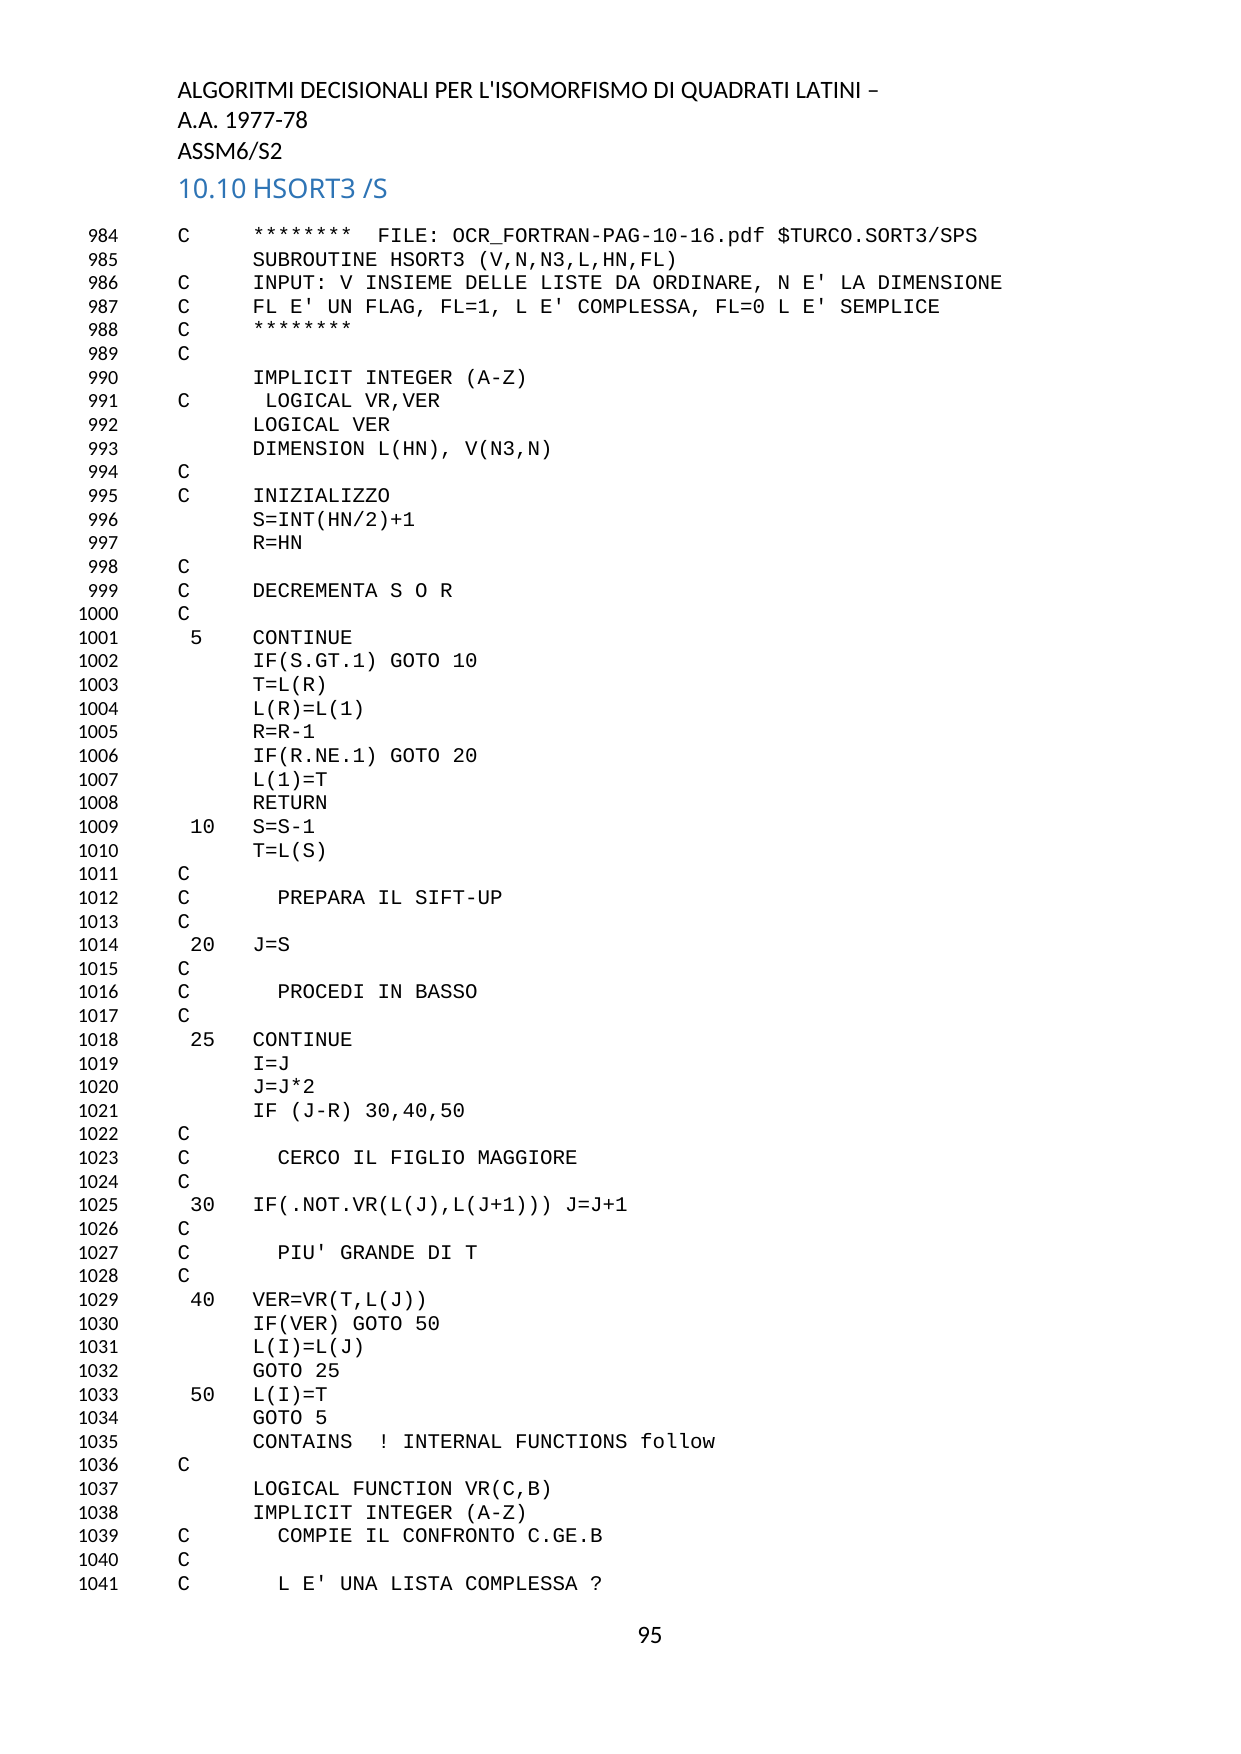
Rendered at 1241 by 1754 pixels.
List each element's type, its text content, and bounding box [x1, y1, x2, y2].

text 20 J=S [177, 934, 1122, 958]
text C [177, 958, 1122, 982]
text IF(VER) GOTO 50 [177, 1313, 1122, 1336]
text J=J*2 [177, 1076, 1122, 1100]
text 40 VER=VR(T,L(J)) [177, 1289, 1122, 1313]
text IF (J-R) 30,40,50 [177, 1100, 1122, 1123]
text C PIU' GRANDE DI T [177, 1242, 1122, 1265]
text IF(S.GT.1) GOTO 10 [177, 651, 1122, 674]
text IMPLICIT INTEGER (A-Z) [177, 1502, 1122, 1525]
text C DECREMENTA S O R [177, 579, 1122, 603]
text C [177, 1549, 1122, 1573]
text IF(R.NE.1) GOTO 20 [177, 745, 1122, 769]
text SUBROUTINE HSORT3 (V,N,N3,L,HN,FL) [177, 248, 1122, 272]
text L(I)=L(J) [177, 1336, 1122, 1360]
text 5 CONTINUE [177, 627, 1122, 651]
text C [177, 1005, 1122, 1029]
text C [177, 461, 1122, 485]
text C [177, 1123, 1122, 1147]
text IMPLICIT INTEGER (A-Z) [177, 367, 1122, 390]
subtitle HSORT3 /S [177, 169, 1122, 206]
text 10 S=S-1 [177, 816, 1122, 840]
text C [177, 603, 1122, 627]
text C [177, 1171, 1122, 1194]
text 30 IF(.NOT.VR(L(J),L(J+1))) J=J+1 [177, 1194, 1122, 1218]
text C [177, 1265, 1122, 1289]
text C LOGICAL VR,VER [177, 390, 1122, 414]
text C INPUT: V INSIEME DELLE LISTE DA ORDINARE, N E' LA DIMENSIONE [177, 272, 1122, 296]
text C [177, 1218, 1122, 1242]
text R=HN [177, 532, 1122, 556]
text L(1)=T [177, 769, 1122, 792]
text C CERCO IL FIGLIO MAGGIORE [177, 1147, 1122, 1171]
text C [177, 863, 1122, 887]
text C [177, 1454, 1122, 1478]
text LOGICAL VER [177, 414, 1122, 438]
text C [177, 556, 1122, 579]
text S=INT(HN/2)+1 [177, 509, 1122, 532]
text T=L(R) [177, 674, 1122, 698]
text 25 CONTINUE [177, 1029, 1122, 1052]
text GOTO 5 [177, 1407, 1122, 1431]
text L(R)=L(1) [177, 698, 1122, 721]
text CONTAINS ! INTERNAL FUNCTIONS follow [177, 1431, 1122, 1454]
text DIMENSION L(HN), V(N3,N) [177, 438, 1122, 461]
text RETURN [177, 792, 1122, 816]
text C L E' UNA LISTA COMPLESSA ? [177, 1573, 1122, 1596]
text 50 L(I)=T [177, 1383, 1122, 1407]
text LOGICAL FUNCTION VR(C,B) [177, 1478, 1122, 1502]
text GOTO 25 [177, 1360, 1122, 1383]
text C INIZIALIZZO [177, 485, 1122, 509]
text C ******** FILE: OCR_FORTRAN-PAG-10-16.pdf $TURCO.SORT3/SPS [177, 225, 1122, 248]
text C PROCEDI IN BASSO [177, 982, 1122, 1005]
text C [177, 911, 1122, 934]
text C FL E' UN FLAG, FL=1, L E' COMPLESSA, FL=0 L E' SEMPLICE [177, 296, 1122, 319]
text I=J [177, 1052, 1122, 1076]
text C ******** [177, 319, 1122, 343]
text C COMPIE IL CONFRONTO C.GE.B [177, 1525, 1122, 1549]
text C PREPARA IL SIFT-UP [177, 887, 1122, 911]
text C [177, 343, 1122, 367]
text R=R-1 [177, 721, 1122, 745]
text T=L(S) [177, 840, 1122, 863]
